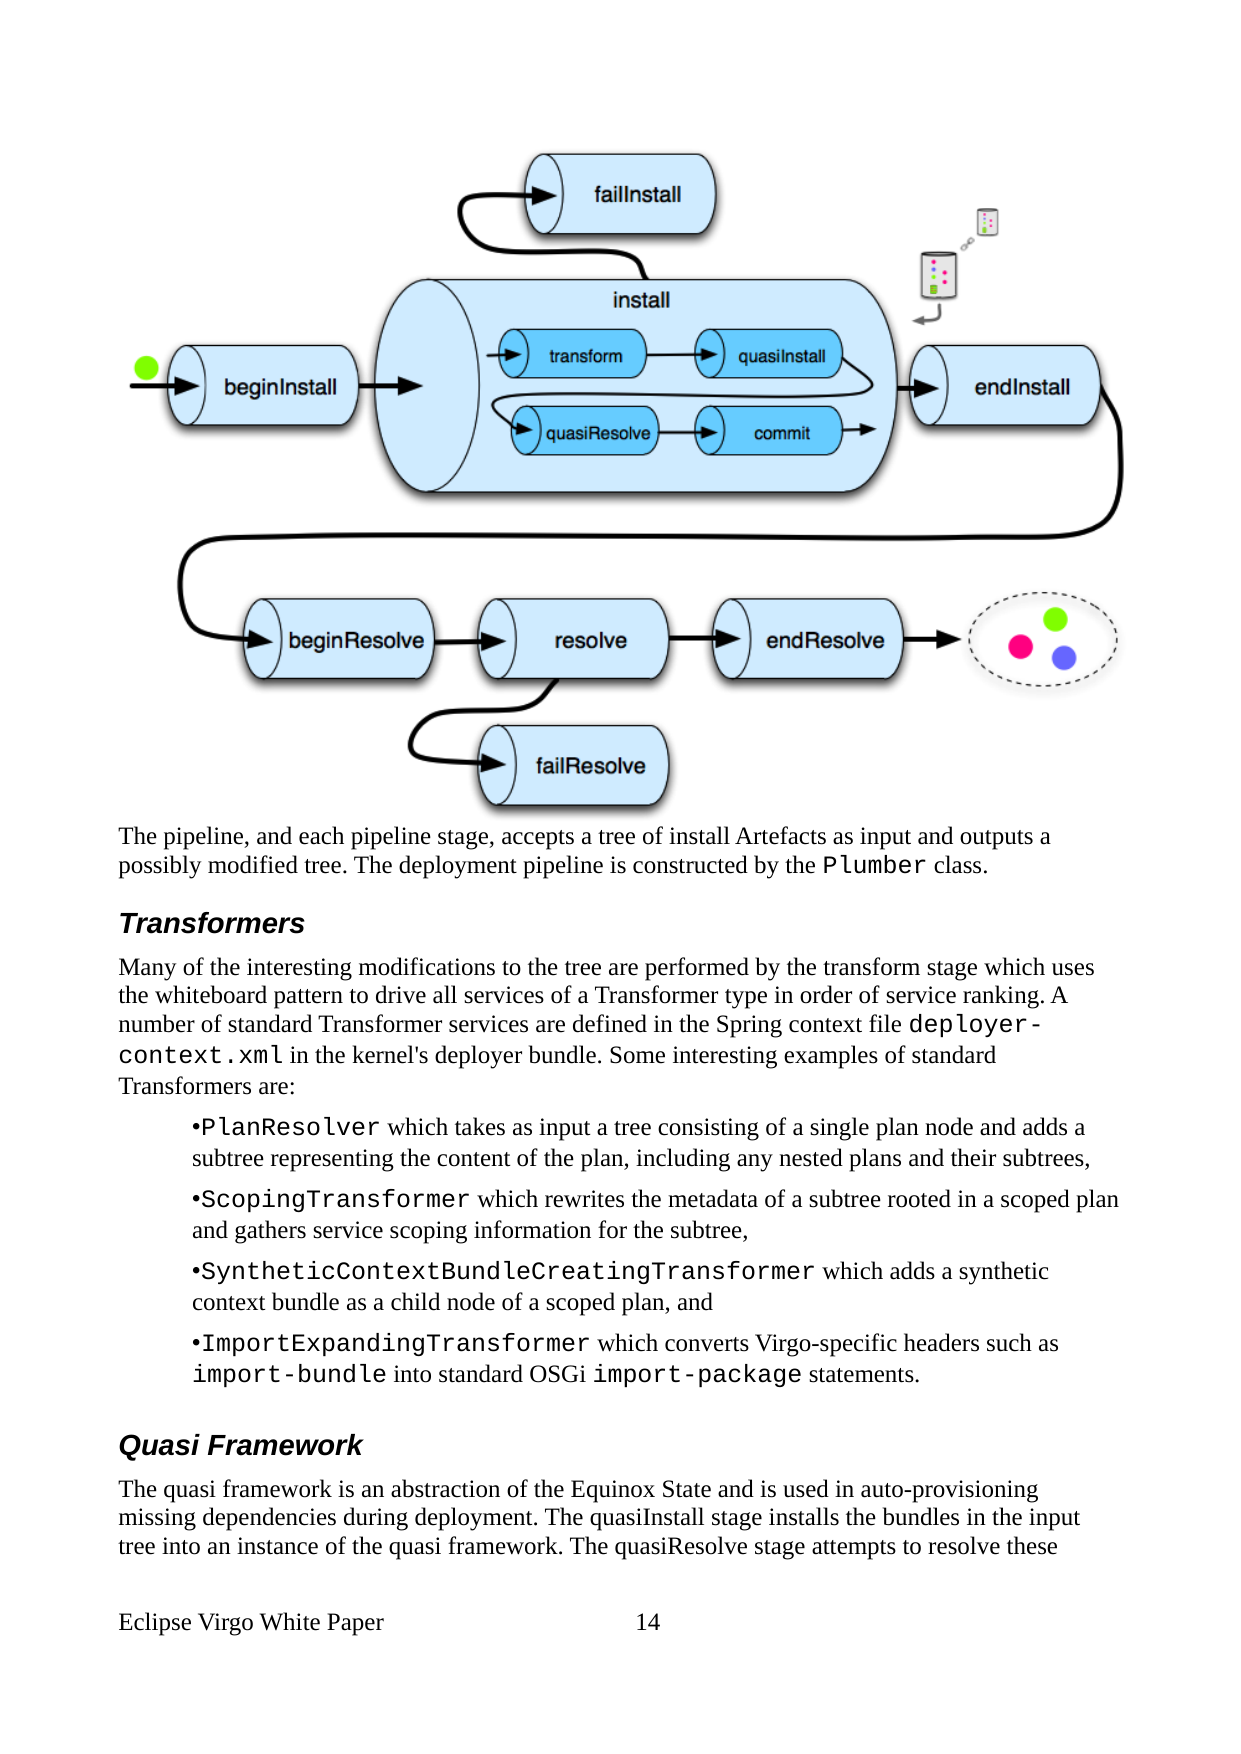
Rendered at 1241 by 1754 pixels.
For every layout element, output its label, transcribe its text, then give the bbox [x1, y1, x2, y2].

picture [125, 145, 1130, 822]
subtitle Quasi Framework [118, 1428, 1122, 1461]
list ScopingTransformer which rewrites the metadata of a subtree rooted in a scoped plan and gathers service scoping information for the subtree, [118, 1184, 1122, 1244]
list PlanResolver which takes as input a tree consisting of a single plan node and adds a subtree representing the content of the plan, including any nested plans and their subtrees, [118, 1112, 1122, 1172]
list ImportExpandingTransformer which converts Virgo-specific headers such as import-bundle into standard OSGi import-package statements. [118, 1328, 1122, 1390]
list SyntheticContextBundleCreatingTransformer which adds a synthetic context bundle as a child node of a scoped plan, and [118, 1256, 1122, 1316]
text The quasi framework is an abstraction of the Equinox State and is used in auto-provisioning missing dependencies during deployment. The quasiInstall stage installs the bundles in the input tree into an instance of the quasi framework. The quasiResolve stage attempts to resolve these [118, 1474, 1122, 1560]
text The pipeline, and each pipeline stage, accepts a tree of install Artefacts as input and outputs a possibly modified tree. The deployment pipeline is constructed by the Plumber class. [118, 118, 1122, 881]
text Many of the interesting modifications to the tree are performed by the transform stage which uses the whiteboard pattern to drive all services of a Transformer type in order of service ranking. A number of standard Transformer services are defined in the Spring context file deployer-context.xml in the kernel's deployer bundle. Some interesting examples of standard Transformers are: [118, 952, 1122, 1100]
subtitle Transformers [118, 906, 1122, 939]
